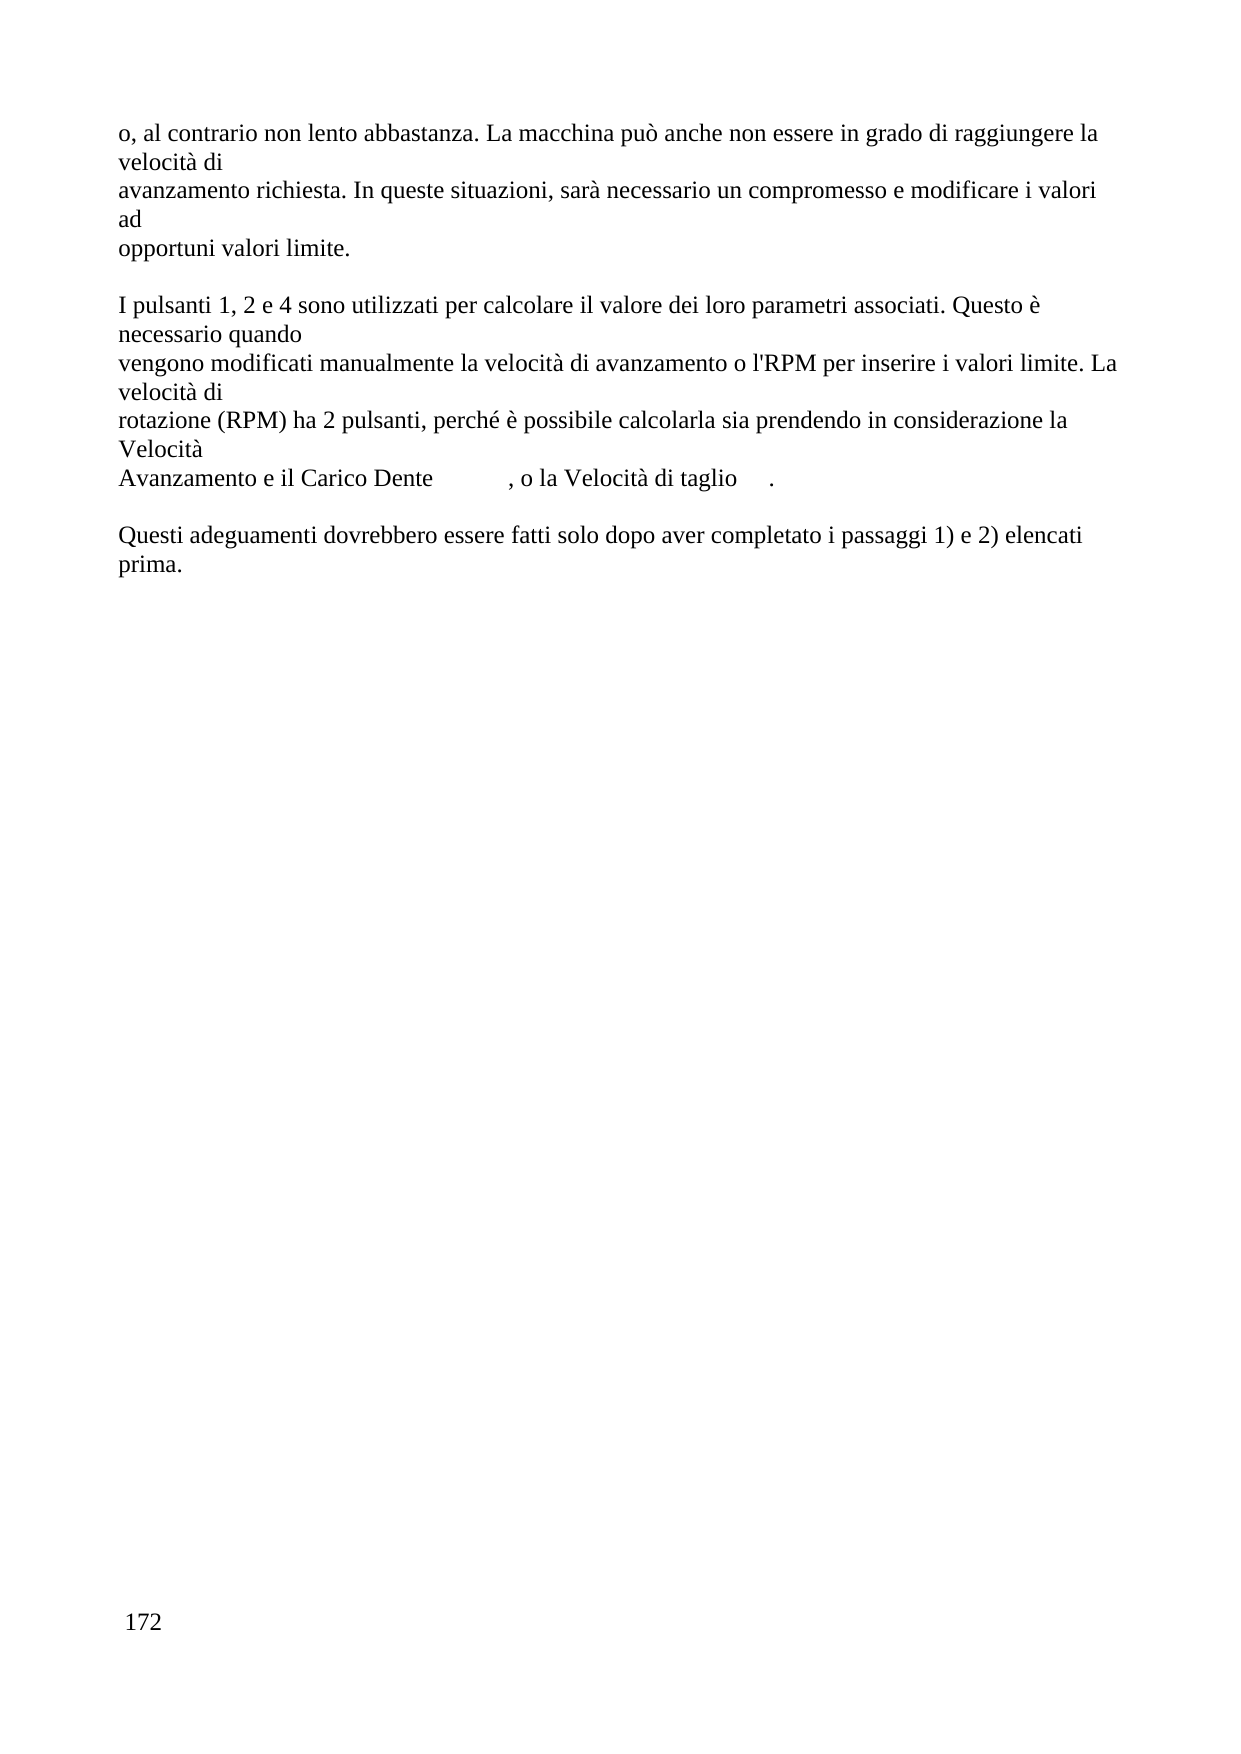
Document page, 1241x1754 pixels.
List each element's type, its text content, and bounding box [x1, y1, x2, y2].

text Avanzamento e il Carico Dente , o la Velocità di taglio . [118, 463, 1122, 492]
text I pulsanti 1, 2 e 4 sono utilizzati per calcolare il valore dei loro parametri associati. Questo è necessario quando [118, 291, 1122, 348]
text avanzamento richiesta. In queste situazioni, sarà necessario un compromesso e modificare i valori ad [118, 176, 1122, 233]
text vengono modificati manualmente la velocità di avanzamento o l'RPM per inserire i valori limite. La velocità di [118, 348, 1122, 406]
text rotazione (RPM) ha 2 pulsanti, perché è possibile calcolarla sia prendendo in considerazione la Velocità [118, 406, 1122, 463]
text opportuni valori limite. [118, 233, 1122, 262]
text o, al contrario non lento abbastanza. La macchina può anche non essere in grado di raggiungere la velocità di [118, 118, 1122, 176]
text Questi adeguamenti dovrebbero essere fatti solo dopo aver completato i passaggi 1) e 2) elencati prima. [118, 521, 1122, 578]
